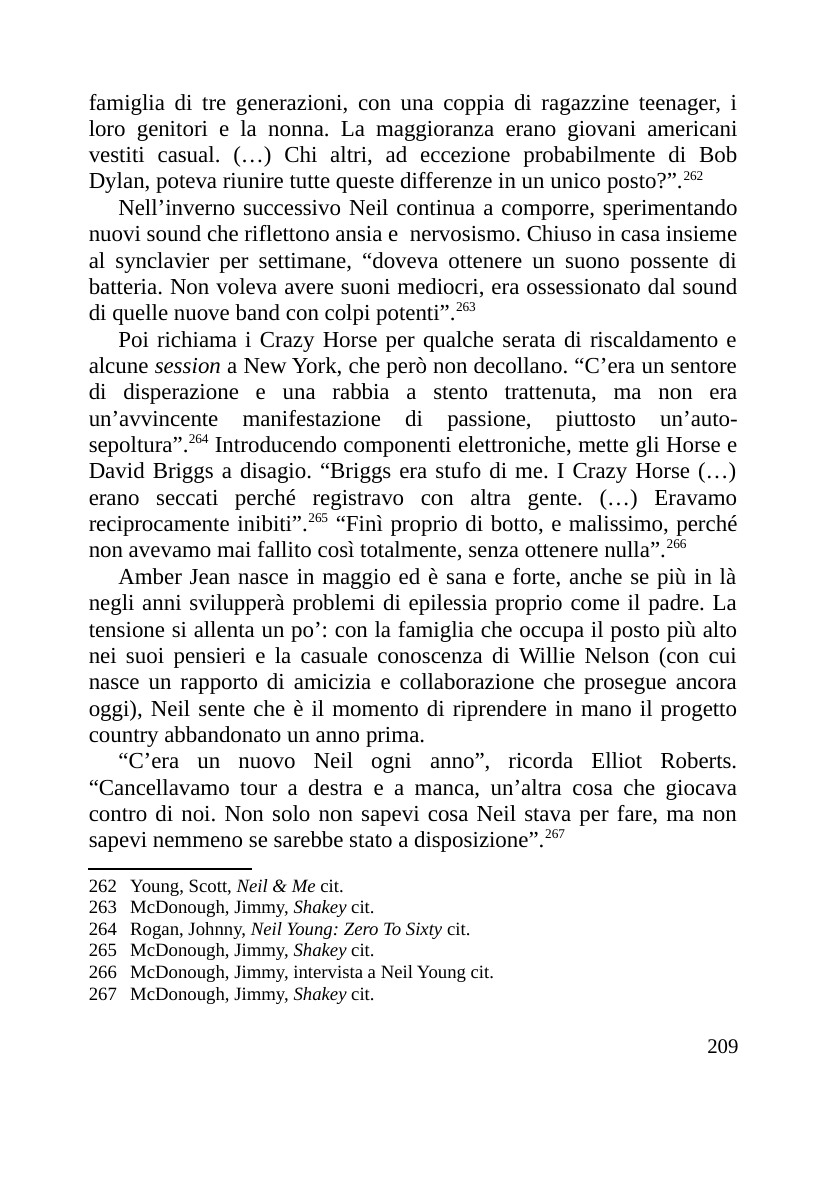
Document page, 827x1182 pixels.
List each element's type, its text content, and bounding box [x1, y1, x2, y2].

text “C’era un nuovo Neil ogni anno”, ricorda Elliot Roberts. “Cancellavamo tour a destra e a manca, un’altra cosa che giocava contro di noi. Non solo non sapevi cosa Neil stava per fare, ma non sapevi nemmeno se sarebbe stato a disposizione”. [88, 747, 738, 853]
text McDonough, Jimmy, Shakey cit. [88, 896, 738, 918]
text Poi richiama i Crazy Horse per qualche serata di riscaldamento e alcune session a New York, che però non decollano. “C’era un sentore di disperazione e una rabbia a stento trattenuta, ma non era un’avvincente manifestazione di passione, piuttosto un’auto-sepoltura”. Introducendo componenti elettroniche, mette gli Horse e David Briggs a disagio. “Briggs era stufo di me. I Crazy Horse (…) erano seccati perché registravo con altra gente. (…) Eravamo reciprocamente inibiti”. “Finì proprio di botto, e malissimo, perché non avevamo mai fallito così totalmente, senza ottenere nulla”. [88, 326, 738, 563]
text famiglia di tre generazioni, con una coppia di ragazzine teenager, i loro genitori e la nonna. La maggioranza erano giovani americani vestiti casual. (…) Chi altri, ad eccezione probabilmente di Bob Dylan, poteva riunire tutte queste differenze in un unico posto?”. [88, 88, 738, 194]
text Young, Scott, Neil & Me cit. [88, 875, 738, 896]
text Rogan, Johnny, Neil Young: Zero To Sixty cit. [88, 918, 738, 939]
text McDonough, Jimmy, Shakey cit. [88, 982, 738, 1004]
text Amber Jean nasce in maggio ed è sana e forte, anche se più in là negli anni svilupperà problemi di epilessia proprio come il padre. La tensione si allenta un po’: con la famiglia che occupa il posto più alto nei suoi pensieri e la casuale conoscenza di Willie Nelson (con cui nasce un rapporto di amicizia e collaborazione che prosegue ancora oggi), Neil sente che è il momento di riprendere in mano il progetto country abbandonato un anno prima. [88, 563, 738, 747]
text McDonough, Jimmy, intervista a Neil Young cit. [88, 961, 738, 982]
text Nell’inverno successivo Neil continua a comporre, sperimentando nuovi sound che riflettono ansia e nervosismo. Chiuso in casa insieme al synclavier per settimane, “doveva ottenere un suono possente di batteria. Non voleva avere suoni mediocri, era ossessionato dal sound di quelle nuove band con colpi potenti”. [88, 194, 738, 326]
text McDonough, Jimmy, Shakey cit. [88, 939, 738, 961]
